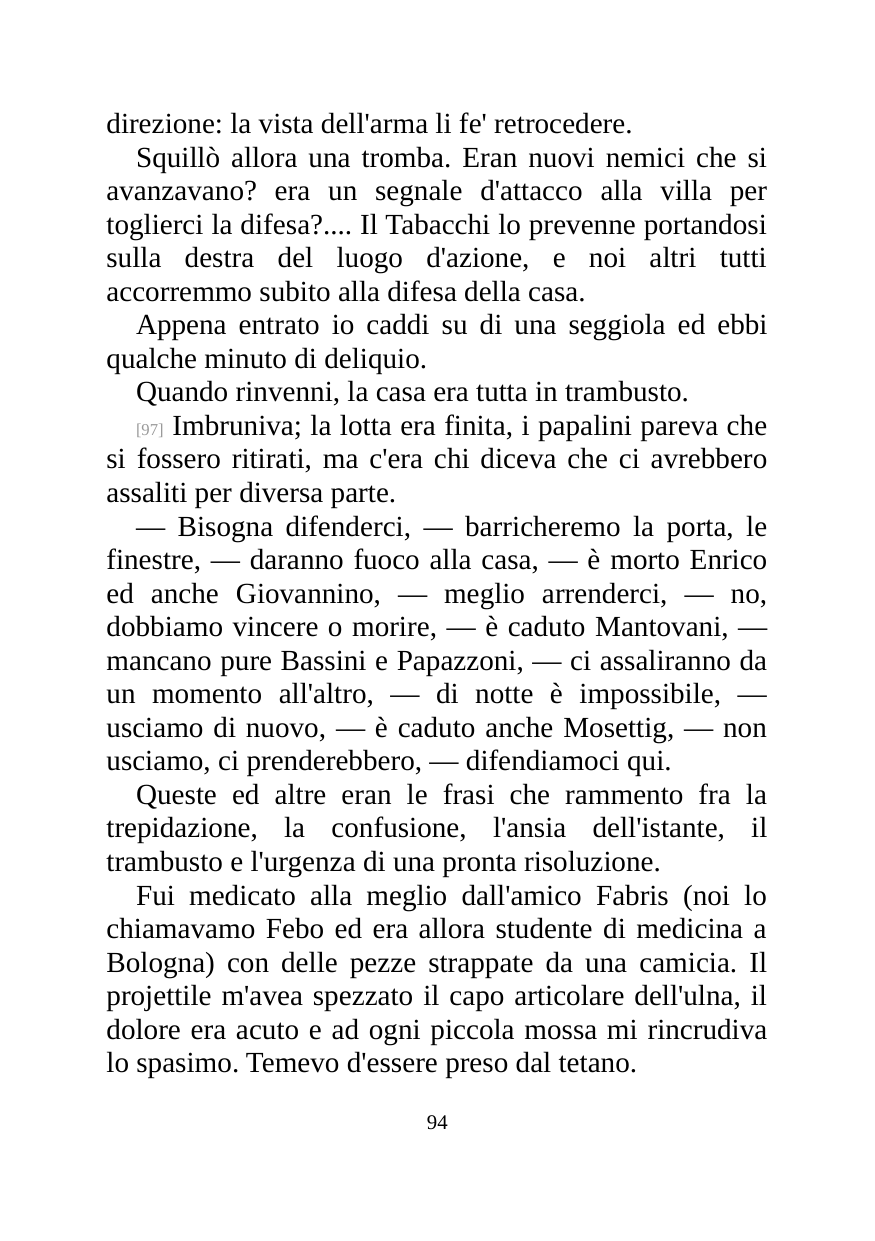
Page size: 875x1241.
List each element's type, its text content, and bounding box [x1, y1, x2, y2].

text Queste ed altre eran le frasi che rammento fra la trepidazione, la confusione, l'ansia dell'istante, il trambusto e l'urgenza di una pronta risoluzione. [106, 777, 768, 878]
text — Bisogna difenderci, — barricheremo la porta, le finestre, — daranno fuoco alla casa, — è morto Enrico ed anche Giovannino, — meglio arrenderci, — no, dobbiamo vincere o morire, — è caduto Mantovani, — mancano pure Bassini e Papazzoni, — ci assaliranno da un momento all'altro, — di notte è impossibile, — usciamo di nuovo, — è caduto anche Mosettig, — non usciamo, ci prenderebbero, — difendiamoci qui. [106, 509, 768, 777]
text Quando rinvenni, la casa era tutta in trambusto. [106, 374, 768, 408]
text Squillò allora una tromba. Eran nuovi nemici che si avanzavano? era un segnale d'attacco alla villa per toglierci la difesa?.... Il Tabacchi lo prevenne portandosi sulla destra del luogo d'azione, e noi altri tutti accorremmo subito alla difesa della casa. [106, 140, 768, 307]
text [97] Imbruniva; la lotta era finita, i papalini pareva che si fossero ritirati, ma c'era chi diceva che ci avrebbero assaliti per diversa parte. [106, 408, 768, 509]
text Fui medicato alla meglio dall'amico Fabris (noi lo chiamavamo Febo ed era allora studente di medicina a Bologna) con delle pezze strappate da una camicia. Il projettile m'avea spezzato il capo articolare dell'ulna, il dolore era acuto e ad ogni piccola mossa mi rincrudiva lo spasimo. Temevo d'essere preso dal tetano. [106, 878, 768, 1079]
text direzione: la vista dell'arma li fe' retrocedere. [106, 106, 768, 140]
text Appena entrato io caddi su di una seggiola ed ebbi qualche minuto di deliquio. [106, 307, 768, 374]
